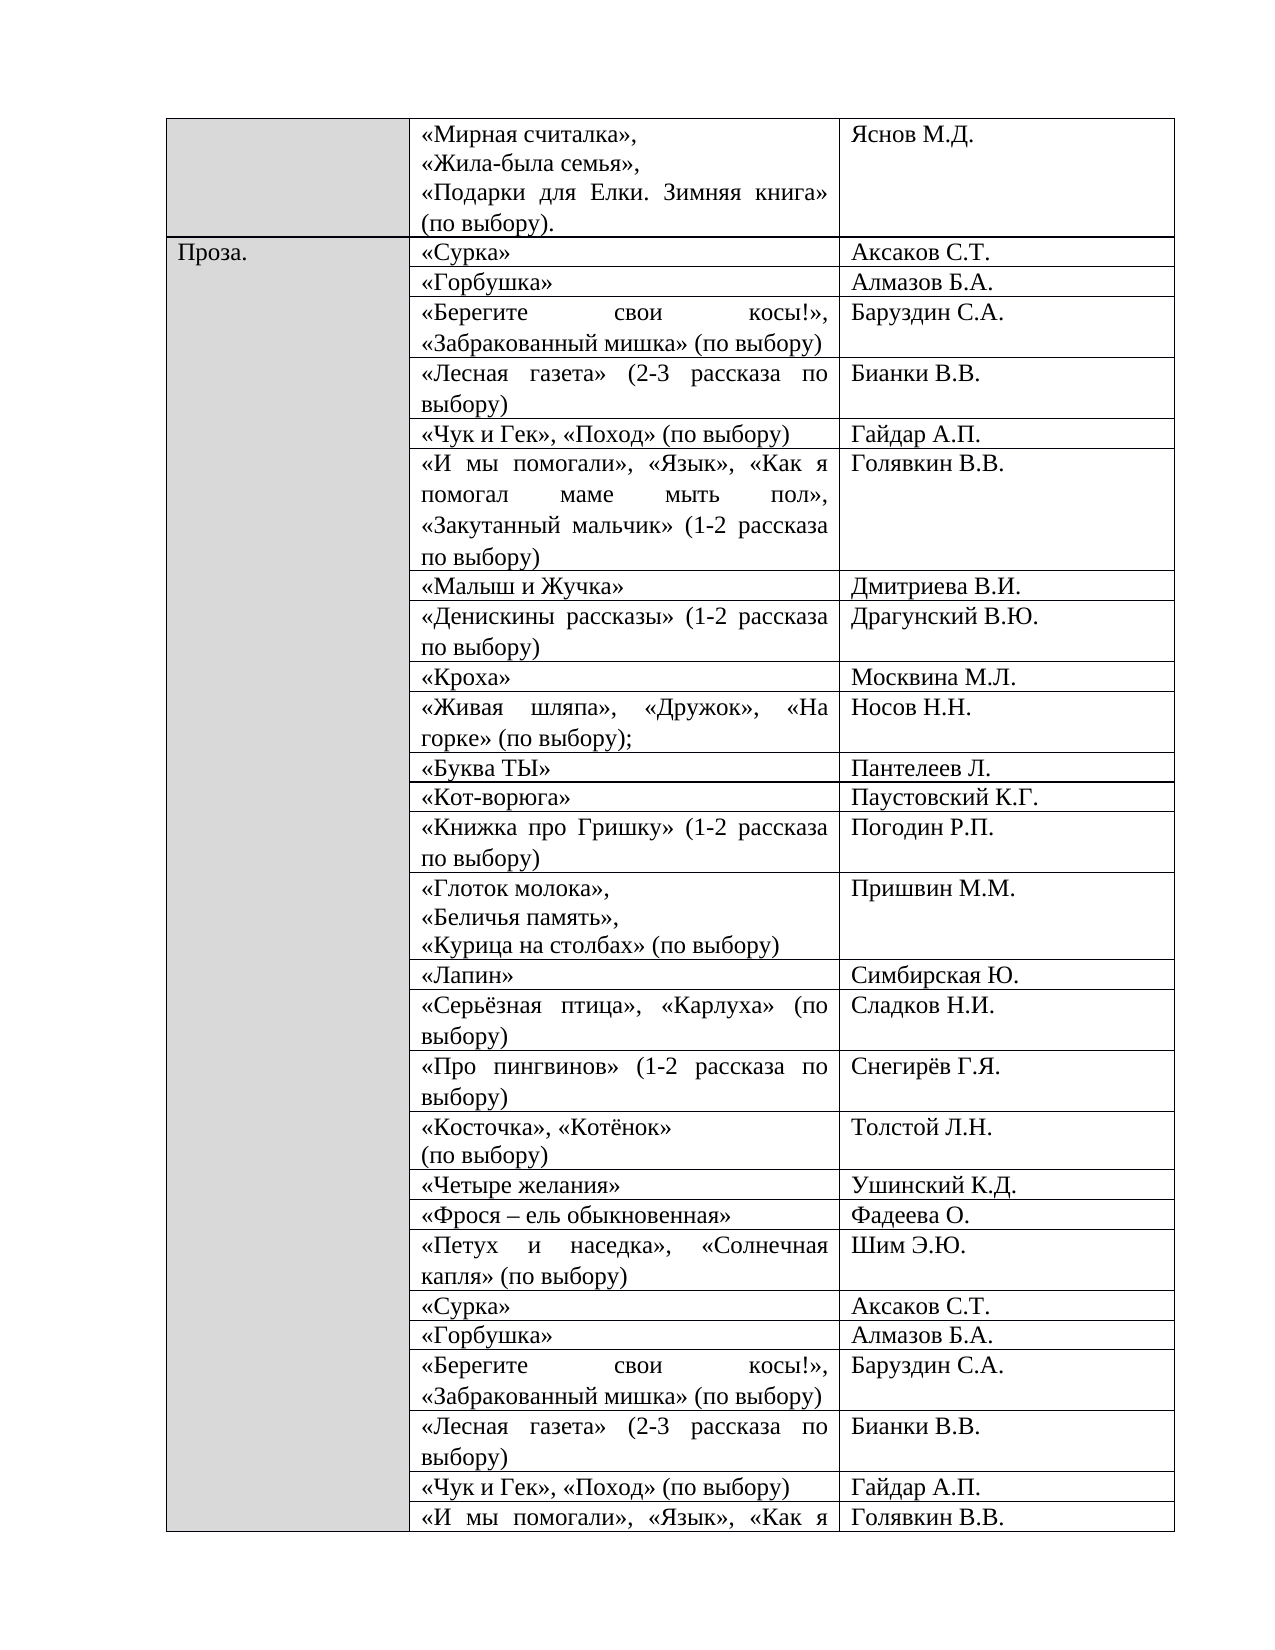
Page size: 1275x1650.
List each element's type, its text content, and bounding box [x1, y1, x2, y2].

table_cell «Малыш и Жучка» [410, 571, 839, 600]
table_cell Ушинский К.Д. [840, 1170, 1174, 1199]
table_cell «Мирная считалка», «Жила-была семья», «Подарки для Елки. Зимняя книга» (по выбору). [410, 119, 839, 236]
table_cell Симбирская Ю. [840, 960, 1174, 989]
table_cell Фадеева О. [840, 1200, 1174, 1229]
table_cell «Сурка» [410, 238, 839, 266]
table_cell «Сурка» [410, 1291, 839, 1319]
table_cell «Кот-ворюга» [410, 783, 839, 811]
table_cell «Косточка», «Котёнок» (по выбору) [410, 1112, 839, 1169]
table_cell «Глоток молока», «Беличья память», «Курица на столбах» (по выбору) [410, 873, 839, 959]
table_cell Гайдар А.П. [840, 1472, 1174, 1501]
table_cell «Петух и наседка», «Солнечная капля» (по выбору) [410, 1230, 839, 1290]
table_cell «Кроха» [410, 662, 839, 691]
table_cell «Живая шляпа», «Дружок», «На горке» (по выбору); [410, 692, 839, 752]
table_cell «Буква ТЫ» [410, 753, 839, 781]
table_cell «Книжка про Гришку» (1-2 рассказа по выбору) [410, 812, 839, 872]
table_cell «Горбушка» [410, 267, 839, 296]
table_cell «Лапин» [410, 960, 839, 989]
table_cell «Серьёзная птица», «Карлуха» (по выбору) [410, 990, 839, 1050]
table_cell Толстой Л.Н. [840, 1112, 1174, 1169]
table_cell «Берегите свои косы!», «Забракованный мишка» (по выбору) [410, 1350, 839, 1410]
table_cell Гайдар А.П. [840, 419, 1174, 447]
table_cell Проза. [167, 238, 409, 1531]
table_cell Пришвин М.М. [840, 873, 1174, 959]
table_cell Паустовский К.Г. [840, 783, 1174, 811]
table_cell Дмитриева В.И. [840, 571, 1174, 600]
table_cell «Берегите свои косы!», «Забракованный мишка» (по выбору) [410, 297, 839, 357]
table_cell «Чук и Гек», «Поход» (по выбору) [410, 419, 839, 447]
table_cell Голявкин В.В. [840, 1502, 1174, 1531]
table_cell «И мы помогали», «Язык», «Как я помогал маме мыть пол», «Закутанный мальчик» (1-2 рассказа по выбору) [410, 449, 839, 570]
table_cell «Фрося – ель обыкновенная» [410, 1200, 839, 1229]
table_cell Алмазов Б.А. [840, 1321, 1174, 1349]
table_cell «И мы помогали», «Язык», «Как я [410, 1502, 839, 1531]
table_cell «Денискины рассказы» (1-2 рассказа по выбору) [410, 601, 839, 661]
table_cell «Горбушка» [410, 1321, 839, 1349]
table_cell Москвина М.Л. [840, 662, 1174, 691]
table_cell Драгунский В.Ю. [840, 601, 1174, 661]
table_cell Сладков Н.И. [840, 990, 1174, 1050]
table_cell Аксаков С.Т. [840, 1291, 1174, 1319]
table_cell Погодин Р.П. [840, 812, 1174, 872]
table_cell Аксаков С.Т. [840, 238, 1174, 266]
table_cell Голявкин В.В. [840, 449, 1174, 570]
table_cell Шим Э.Ю. [840, 1230, 1174, 1290]
table_cell «Лесная газета» (2-3 рассказа по выбору) [410, 358, 839, 418]
table_cell Алмазов Б.А. [840, 267, 1174, 296]
table_cell Носов Н.Н. [840, 692, 1174, 752]
table_cell Пантелеев Л. [840, 753, 1174, 781]
table_cell Бианки В.В. [840, 1411, 1174, 1471]
table_cell «Про пингвинов» (1-2 рассказа по выбору) [410, 1051, 839, 1111]
table_cell Баруздин С.А. [840, 1350, 1174, 1410]
table_cell «Лесная газета» (2-3 рассказа по выбору) [410, 1411, 839, 1471]
table_cell Баруздин С.А. [840, 297, 1174, 357]
table_cell «Четыре желания» [410, 1170, 839, 1199]
table_cell «Чук и Гек», «Поход» (по выбору) [410, 1472, 839, 1501]
table_cell [167, 119, 409, 236]
table_cell Бианки В.В. [840, 358, 1174, 418]
table_cell Яснов М.Д. [840, 119, 1174, 236]
table_cell Снегирёв Г.Я. [840, 1051, 1174, 1111]
